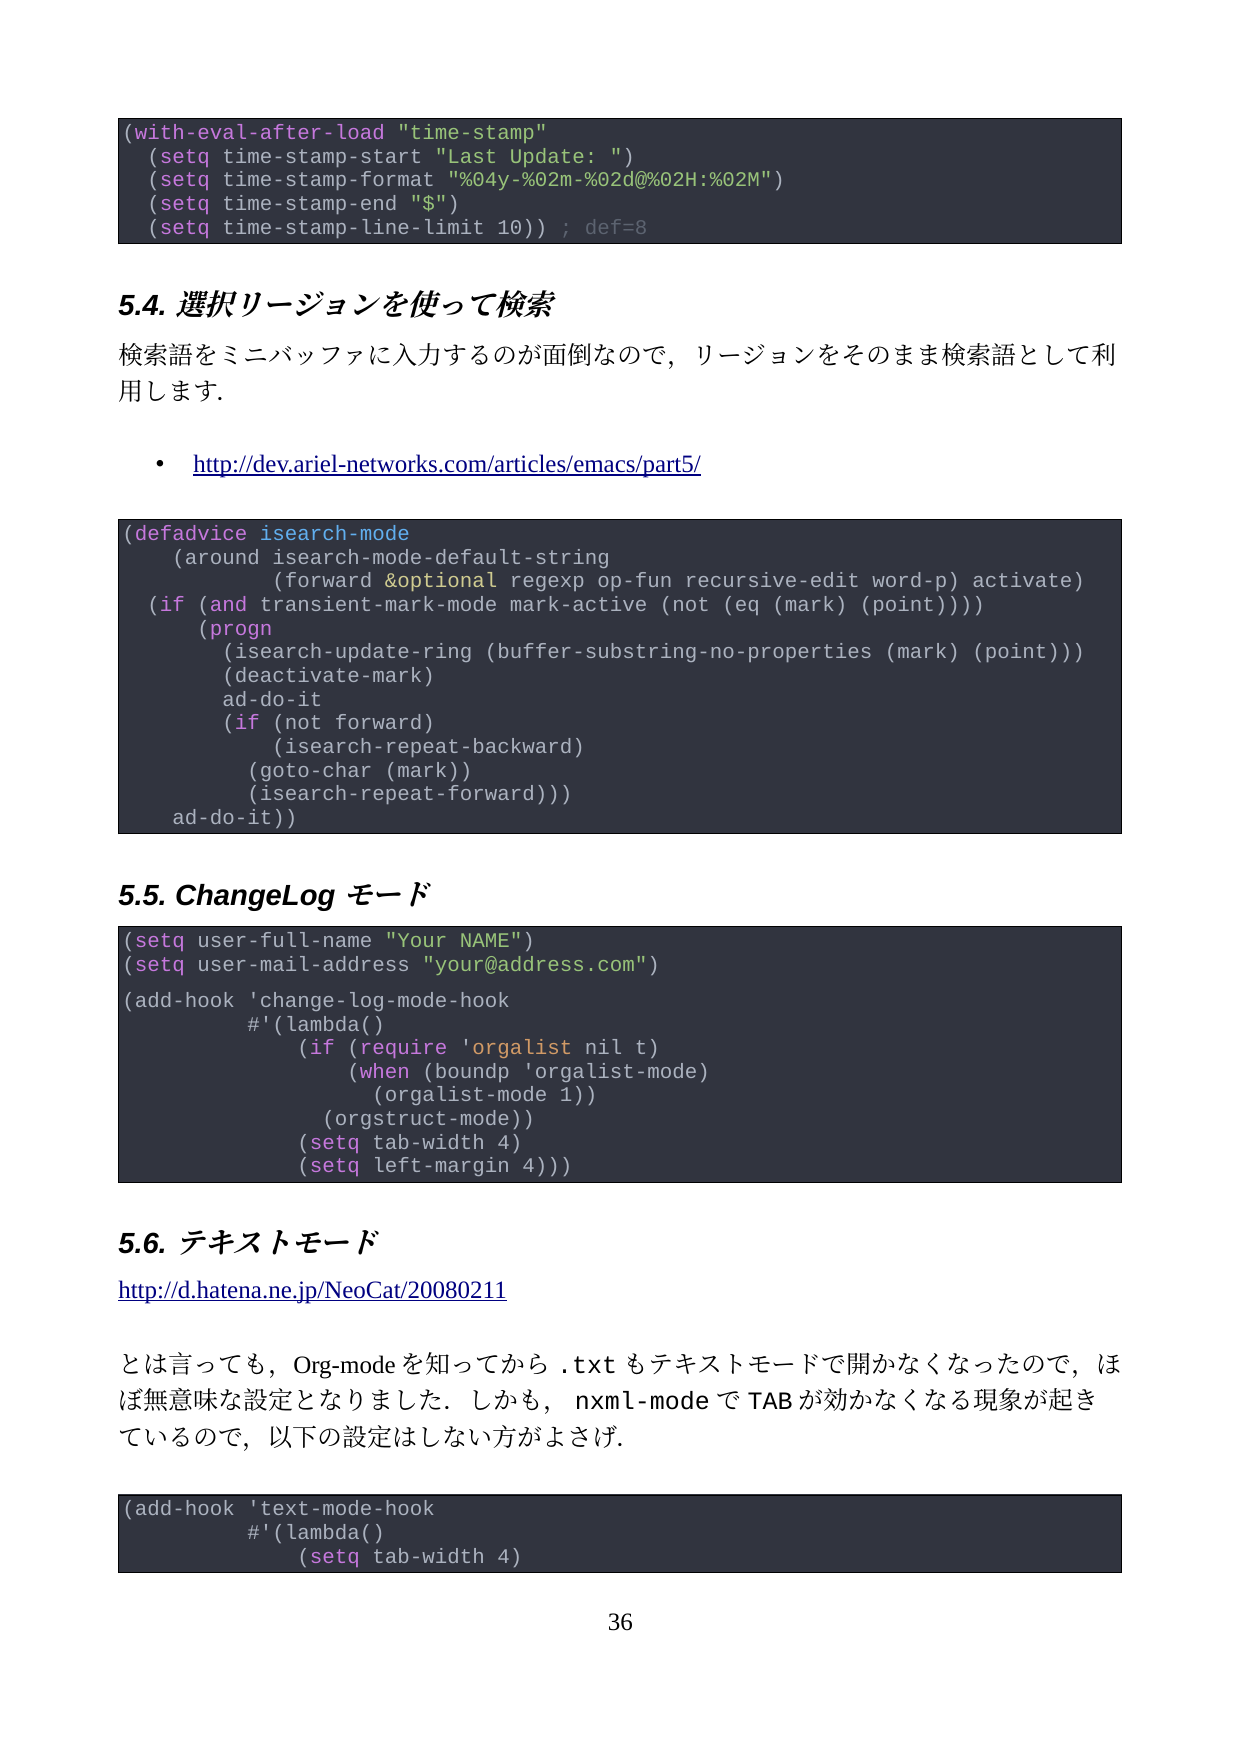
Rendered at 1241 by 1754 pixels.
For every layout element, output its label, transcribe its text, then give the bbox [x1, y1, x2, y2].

text (orgstruct-mode)) [119, 1104, 1121, 1128]
text (isearch-repeat-forward))) [119, 779, 1121, 803]
text (setq left-margin 4))) [119, 1151, 1121, 1182]
text (defadvice isearch-mode [119, 520, 1121, 543]
text (setq tab-width 4) [119, 1128, 1121, 1151]
text (goto-char (mark)) [119, 756, 1121, 779]
text ad-do-it)) [119, 803, 1121, 833]
text ad-do-it [119, 685, 1121, 708]
text (setq time-stamp-start "Last Update: ") [119, 142, 1121, 165]
text (if (and transient-mark-mode mark-active (not (eq (mark) (point)))) [119, 590, 1121, 614]
text (around isearch-mode-default-string [119, 543, 1121, 566]
text http://d.hatena.ne.jp/NeoCat/20080211 [118, 1275, 1122, 1332]
text (progn [119, 614, 1121, 637]
text 検索語をミニバッファに入力するのが面倒なので，リージョンをそのまま検索語として利用します． [118, 336, 1122, 437]
text (setq time-stamp-line-limit 10)) ; def=8 [119, 213, 1121, 243]
text (forward &optional regexp op-fun recursive-edit word-p) activate) [119, 566, 1121, 590]
subtitle 選択リージョンを使って検索 [118, 282, 1122, 323]
subtitle ChangeLog モード [118, 872, 1122, 914]
text (when (boundp 'orgalist-mode) [119, 1057, 1121, 1081]
subtitle テキストモード [118, 1220, 1122, 1262]
text (add-hook 'text-mode-hook [119, 1496, 1121, 1518]
text とは言っても，Org-modeを知ってから .txt もテキストモードで開かなくなったので，ほぼ無意味な設定となりました．しかも， nxml-mode で TAB が効かなくなる現象が起きているので，以下の設定はしない方がよさげ． [118, 1345, 1122, 1482]
text (setq tab-width 4) [119, 1542, 1121, 1572]
text (with-eval-after-load "time-stamp" [119, 119, 1121, 142]
text (setq time-stamp-format "%04y-%02m-%02d@%02H:%02M") [119, 165, 1121, 189]
text #'(lambda() [119, 1009, 1121, 1033]
text (if (require 'orgalist nil t) [119, 1033, 1121, 1057]
text (setq time-stamp-end "$") [119, 189, 1121, 213]
text (orgalist-mode 1)) [119, 1081, 1121, 1104]
text (isearch-repeat-backward) [119, 732, 1121, 756]
text (setq user-mail-address "your@address.com") [119, 950, 1121, 977]
list http://dev.ariel-networks.com/articles/emacs/part5/ [156, 449, 1122, 507]
text (add-hook 'change-log-mode-hook [119, 986, 1121, 1009]
text #'(lambda() [119, 1518, 1121, 1542]
text (setq user-full-name "Your NAME") [119, 927, 1121, 950]
text (deactivate-mark) [119, 661, 1121, 685]
text (isearch-update-ring (buffer-substring-no-properties (mark) (point))) [119, 637, 1121, 661]
text (if (not forward) [119, 708, 1121, 732]
